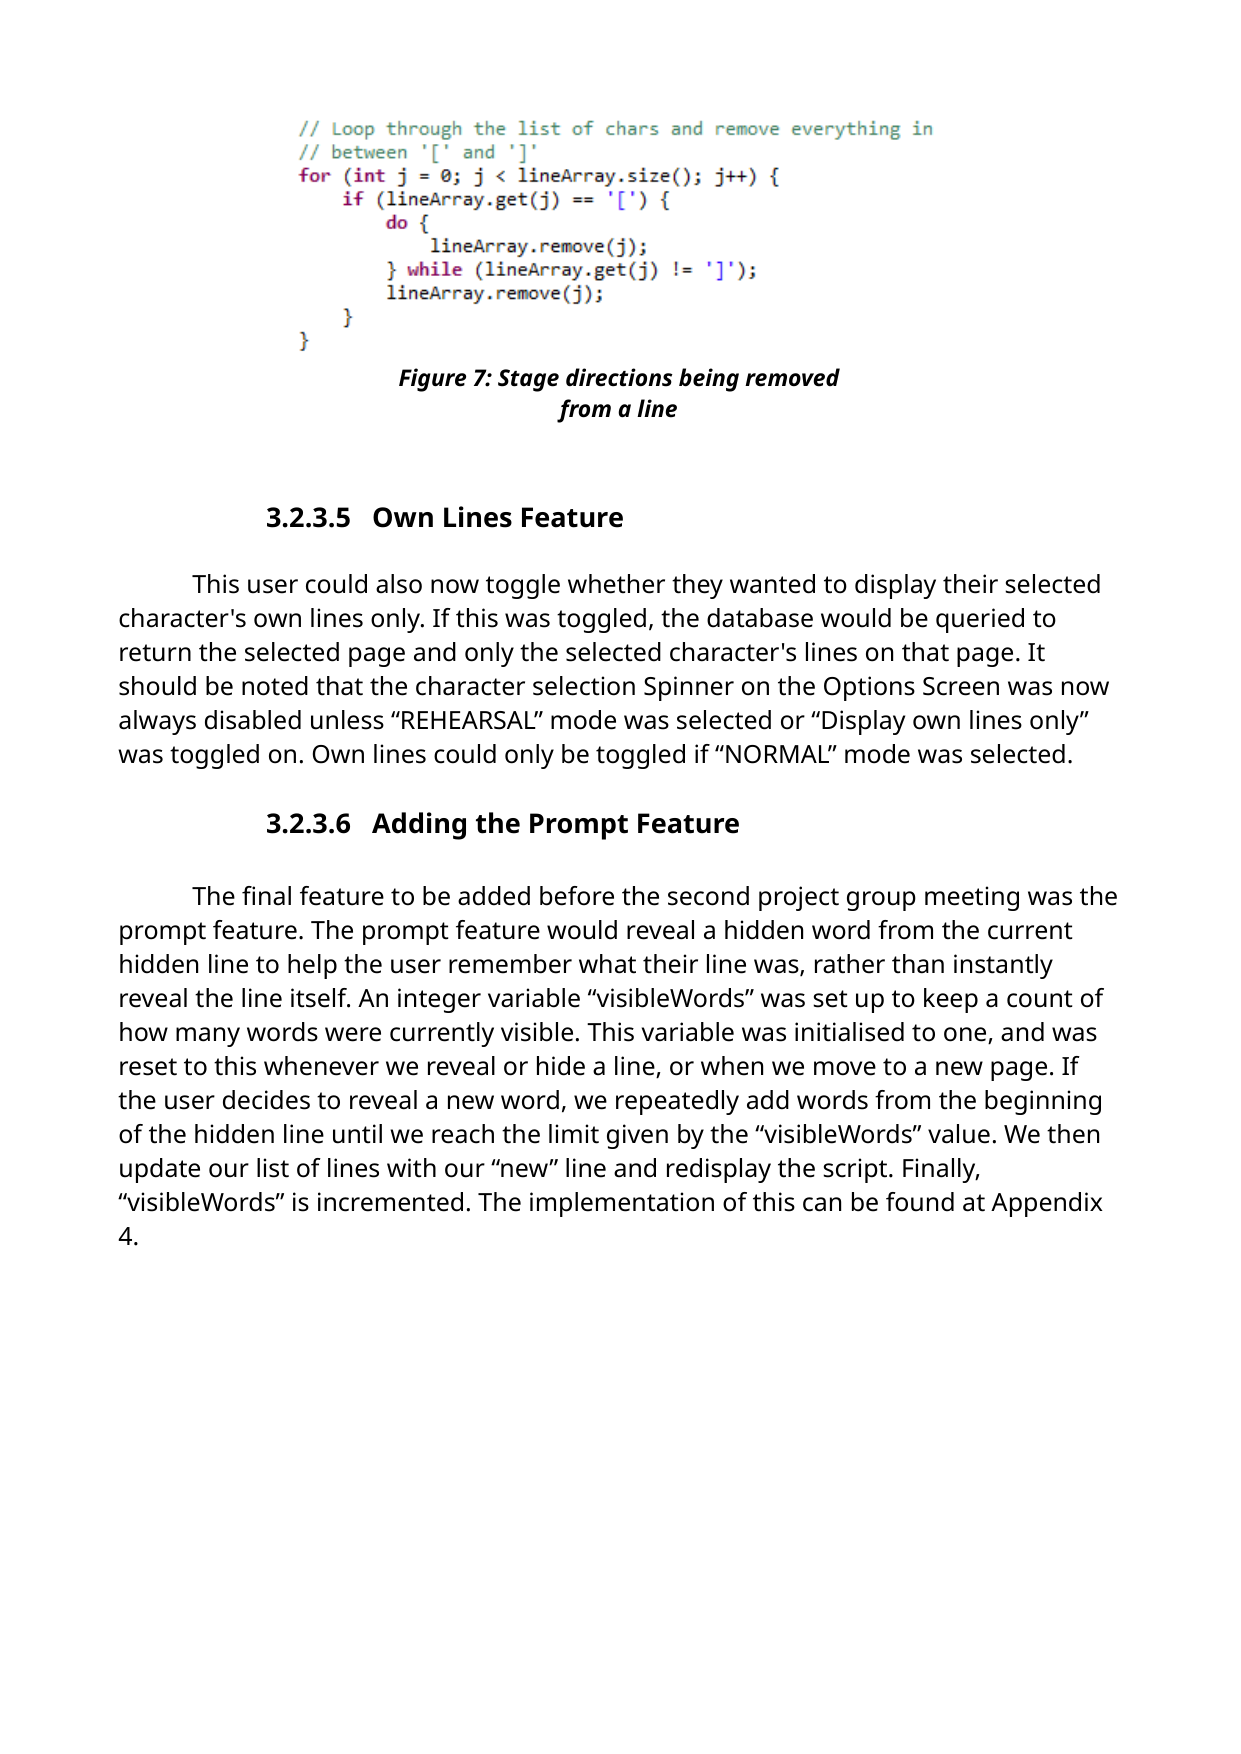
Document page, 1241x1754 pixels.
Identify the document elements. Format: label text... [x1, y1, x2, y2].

text 3.2.3.5 Own Lines Feature [118, 498, 1122, 535]
picture [297, 118, 943, 362]
text Figure 7: Stage directions being removed [118, 362, 1122, 393]
text This user could also now toggle whether they wanted to display their selected character's own lines only. If this was toggled, the database would be queried to return the selected page and only the selected character's lines on that page. It should be noted that the character selection Spinner on the Options Screen was now always disabled unless “REHEARSAL” mode was selected or “Display own lines only” was toggled on. Own lines could only be toggled if “NORMAL” mode was selected. [118, 566, 1122, 771]
text The final feature to be added before the second project group meeting was the prompt feature. The prompt feature would reveal a hidden word from the current hidden line to help the user remember what their line was, rather than instantly reveal the line itself. An integer variable “visibleWords” was set up to keep a count of how many words were currently visible. This variable was initialised to one, and was reset to this whenever we reveal or hide a line, or when we move to a new page. If the user decides to reveal a new word, we repeatedly add words from the beginning of the hidden line until we reach the limit given by the “visibleWords” value. We then update our list of lines with our “new” line and redisplay the script. Finally, “visibleWords” is incremented. The implementation of this can be found at Appendix 4. [118, 878, 1122, 1253]
text from a line [118, 393, 1122, 424]
text 3.2.3.6 Adding the Prompt Feature [118, 805, 1122, 842]
